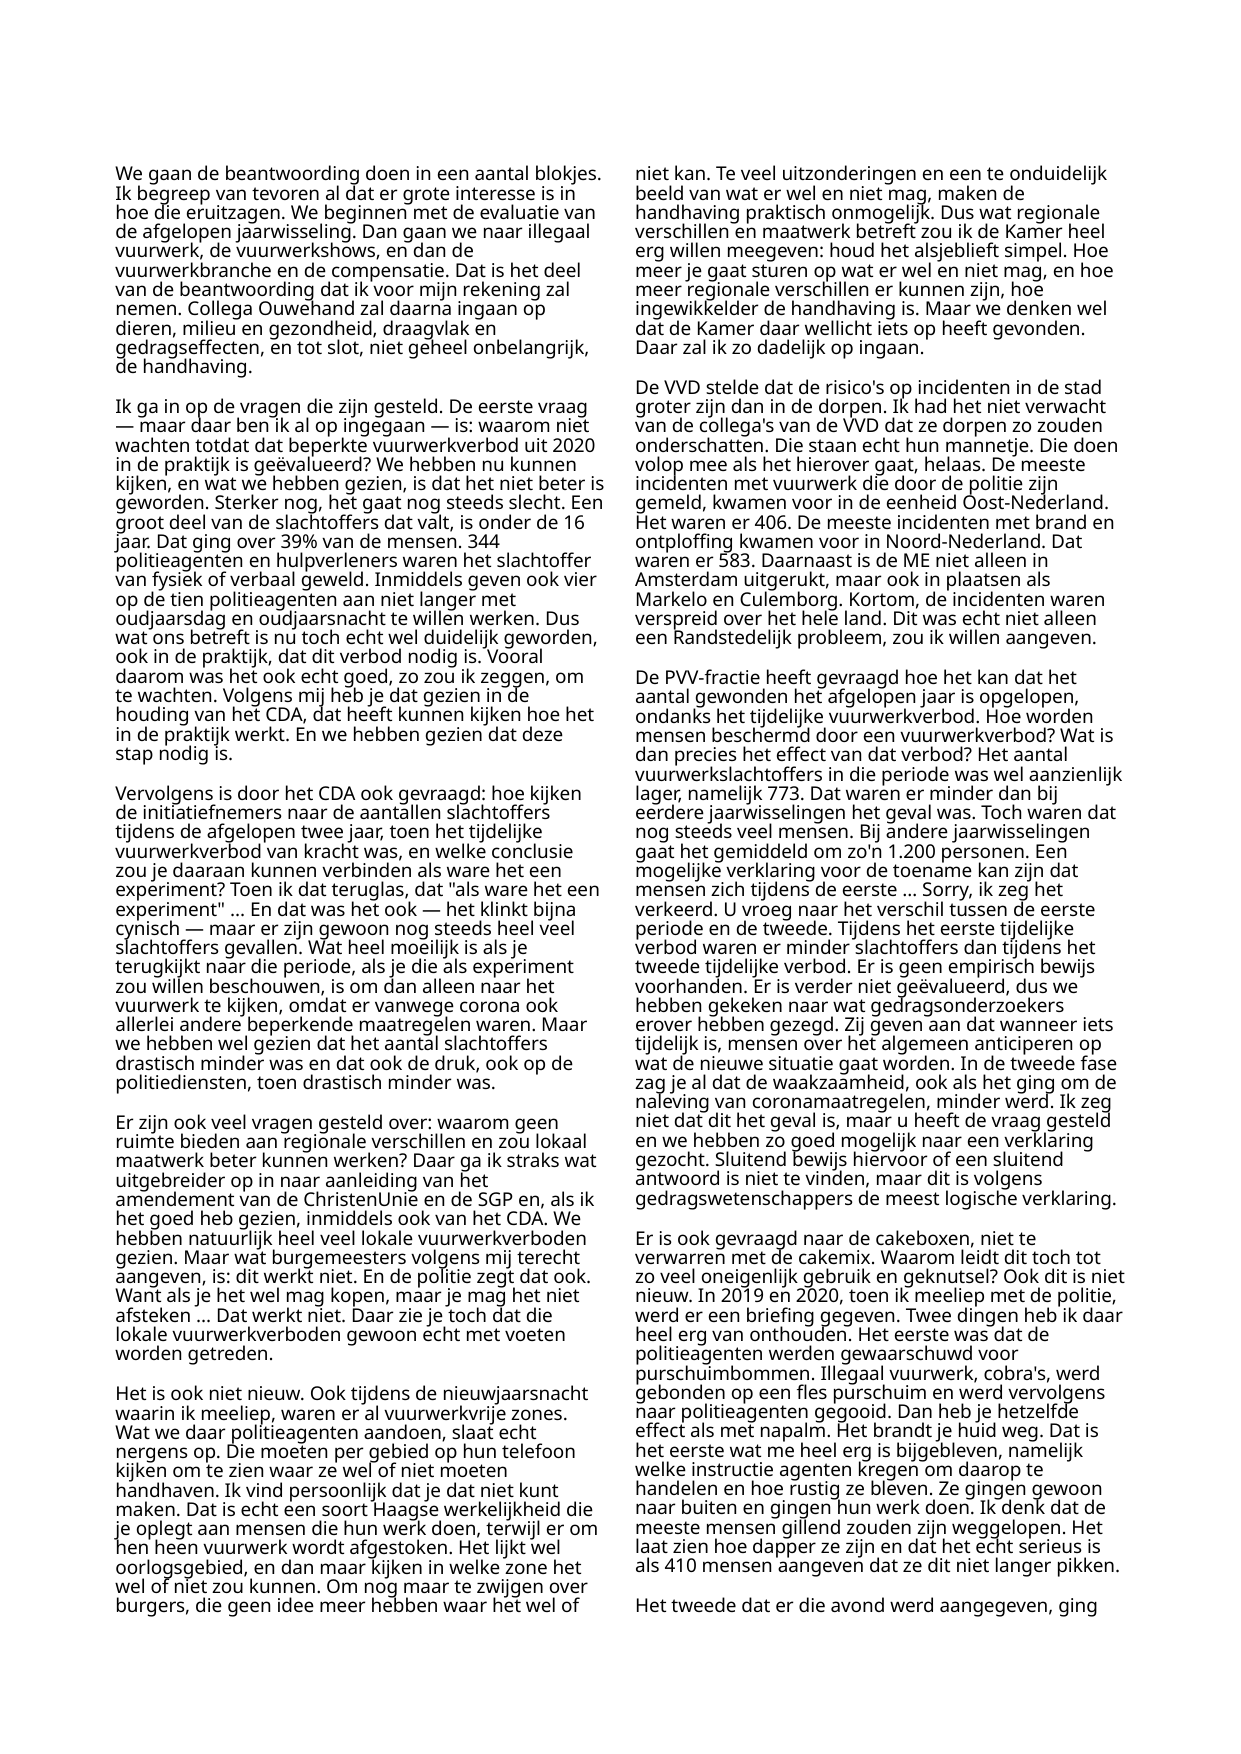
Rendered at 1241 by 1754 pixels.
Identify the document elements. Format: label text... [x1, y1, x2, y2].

text niet kan. Te veel uitzonderingen en een te onduidelijk beeld van wat er wel en niet mag, maken de handhaving praktisch onmogelijk. Dus wat regionale verschillen en maatwerk betreft zou ik de Kamer heel erg willen meegeven: houd het alsjeblieft simpel. Hoe meer je gaat sturen op wat er wel en niet mag, en hoe meer regionale verschillen er kunnen zijn, hoe ingewikkelder de handhaving is. Maar we denken wel dat de Kamer daar wellicht iets op heeft gevonden. Daar zal ik zo dadelijk op ingaan. [635, 165, 1125, 358]
text Er is ook gevraagd naar de cakeboxen, niet te verwarren met de cakemix. Waarom leidt dit toch tot zo veel oneigenlijk gebruik en geknutsel? Ook dit is niet nieuw. In 2019 en 2020, toen ik meeliep met de politie, werd er een briefing gegeven. Twee dingen heb ik daar heel erg van onthouden. Het eerste was dat de politieagenten werden gewaarschuwd voor purschuimbommen. Illegaal vuurwerk, cobra's, werd gebonden op een fles purschuim en werd vervolgens naar politieagenten gegooid. Dan heb je hetzelfde effect als met napalm. Het brandt je huid weg. Dat is het eerste wat me heel erg is bijgebleven, namelijk welke instructie agenten kregen om daarop te handelen en hoe rustig ze bleven. Ze gingen gewoon naar buiten en gingen hun werk doen. Ik denk dat de meeste mensen gillend zouden zijn weggelopen. Het laat zien hoe dapper ze zijn en dat het echt serieus is als 410 mensen aangeven dat ze dit niet langer pikken. [635, 1229, 1125, 1576]
text De PVV-fractie heeft gevraagd hoe het kan dat het aantal gewonden het afgelopen jaar is opgelopen, ondanks het tijdelijke vuurwerkverbod. Hoe worden mensen beschermd door een vuurwerkverbod? Wat is dan precies het effect van dat verbod? Het aantal vuurwerkslachtoffers in die periode was wel aanzienlijk lager, namelijk 773. Dat waren er minder dan bij eerdere jaarwisselingen het geval was. Toch waren dat nog steeds veel mensen. Bij andere jaarwisselingen gaat het gemiddeld om zo'n 1.200 personen. Een mogelijke verklaring voor de toename kan zijn dat mensen zich tijdens de eerste … Sorry, ik zeg het verkeerd. U vroeg naar het verschil tussen de eerste periode en de tweede. Tijdens het eerste tijdelijke verbod waren er minder slachtoffers dan tijdens het tweede tijdelijke verbod. Er is geen empirisch bewijs voorhanden. Er is verder niet geëvalueerd, dus we hebben gekeken naar wat gedragsonderzoekers erover hebben gezegd. Zij geven aan dat wanneer iets tijdelijk is, mensen over het algemeen anticiperen op wat de nieuwe situatie gaat worden. In de tweede fase zag je al dat de waakzaamheid, ook als het ging om de naleving van coronamaatregelen, minder werd. Ik zeg niet dat dit het geval is, maar u heeft de vraag gesteld en we hebben zo goed mogelijk naar een verklaring gezocht. Sluitend bewijs hiervoor of een sluitend antwoord is niet te vinden, maar dit is volgens gedragswetenschappers de meest logische verklaring. [635, 669, 1125, 1209]
text Het tweede dat er die avond werd aangegeven, ging [635, 1597, 1125, 1616]
text De VVD stelde dat de risico's op incidenten in de stad groter zijn dan in de dorpen. Ik had het niet verwacht van de collega's van de VVD dat ze dorpen zo zouden onderschatten. Die staan echt hun mannetje. Die doen volop mee als het hierover gaat, helaas. De meeste incidenten met vuurwerk die door de politie zijn gemeld, kwamen voor in de eenheid Oost-Nederland. Het waren er 406. De meeste incidenten met brand en ontploffing kwamen voor in Noord-Nederland. Dat waren er 583. Daarnaast is de ME niet alleen in Amsterdam uitgerukt, maar ook in plaatsen als Markelo en Culemborg. Kortom, de incidenten waren verspreid over het hele land. Dit was echt niet alleen een Randstedelijk probleem, zou ik willen aangeven. [635, 379, 1125, 648]
text We gaan de beantwoording doen in een aantal blokjes. Ik begreep van tevoren al dat er grote interesse is in hoe die eruitzagen. We beginnen met de evaluatie van de afgelopen jaarwisseling. Dan gaan we naar illegaal vuurwerk, de vuurwerkshows, en dan de vuurwerkbranche en de compensatie. Dat is het deel van de beantwoording dat ik voor mijn rekening zal nemen. Collega Ouwehand zal daarna ingaan op dieren, milieu en gezondheid, draagvlak en gedragseffecten, en tot slot, niet geheel onbelangrijk, de handhaving. [115, 165, 605, 377]
text Het is ook niet nieuw. Ook tijdens de nieuwjaarsnacht waarin ik meeliep, waren er al vuurwerkvrije zones. Wat we daar politieagenten aandoen, slaat echt nergens op. Die moeten per gebied op hun telefoon kijken om te zien waar ze wel of niet moeten handhaven. Ik vind persoonlijk dat je dat niet kunt maken. Dat is echt een soort Haagse werkelijkheid die je oplegt aan mensen die hun werk doen, terwijl er om hen heen vuurwerk wordt afgestoken. Het lijkt wel oorlogsgebied, en dan maar kijken in welke zone het wel of niet zou kunnen. Om nog maar te zwijgen over burgers, die geen idee meer hebben waar het wel of [115, 1385, 605, 1616]
text Er zijn ook veel vragen gesteld over: waarom geen ruimte bieden aan regionale verschillen en zou lokaal maatwerk beter kunnen werken? Daar ga ik straks wat uitgebreider op in naar aanleiding van het amendement van de ChristenUnie en de SGP en, als ik het goed heb gezien, inmiddels ook van het CDA. We hebben natuurlijk heel veel lokale vuurwerkverboden gezien. Maar wat burgemeesters volgens mij terecht aangeven, is: dit werkt niet. En de politie zegt dat ook. Want als je het wel mag kopen, maar je mag het niet afsteken ... Dat werkt niet. Daar zie je toch dat die lokale vuurwerkverboden gewoon echt met voeten worden getreden. [115, 1114, 605, 1364]
text Vervolgens is door het CDA ook gevraagd: hoe kijken de initiatiefnemers naar de aantallen slachtoffers tijdens de afgelopen twee jaar, toen het tijdelijke vuurwerkverbod van kracht was, en welke conclusie zou je daaraan kunnen verbinden als ware het een experiment? Toen ik dat teruglas, dat "als ware het een experiment" ... En dat was het ook — het klinkt bijna cynisch — maar er zijn gewoon nog steeds heel veel slachtoffers gevallen. Wat heel moeilijk is als je terugkijkt naar die periode, als je die als experiment zou willen beschouwen, is om dan alleen naar het vuurwerk te kijken, omdat er vanwege corona ook allerlei andere beperkende maatregelen waren. Maar we hebben wel gezien dat het aantal slachtoffers drastisch minder was en dat ook de druk, ook op de politiediensten, toen drastisch minder was. [115, 785, 605, 1093]
text Ik ga in op de vragen die zijn gesteld. De eerste vraag — maar daar ben ik al op ingegaan — is: waarom niet wachten totdat dat beperkte vuurwerkverbod uit 2020 in de praktijk is geëvalueerd? We hebben nu kunnen kijken, en wat we hebben gezien, is dat het niet beter is geworden. Sterker nog, het gaat nog steeds slecht. Een groot deel van de slachtoffers dat valt, is onder de 16 jaar. Dat ging over 39% van de mensen. 344 politieagenten en hulpverleners waren het slachtoffer van fysiek of verbaal geweld. Inmiddels geven ook vier op de tien politieagenten aan niet langer met oudjaarsdag en oudjaarsnacht te willen werken. Dus wat ons betreft is nu toch echt wel duidelijk geworden, ook in de praktijk, dat dit verbod nodig is. Vooral daarom was het ook echt goed, zo zou ik zeggen, om te wachten. Volgens mij heb je dat gezien in de houding van het CDA, dat heeft kunnen kijken hoe het in de praktijk werkt. En we hebben gezien dat deze stap nodig is. [115, 398, 605, 764]
